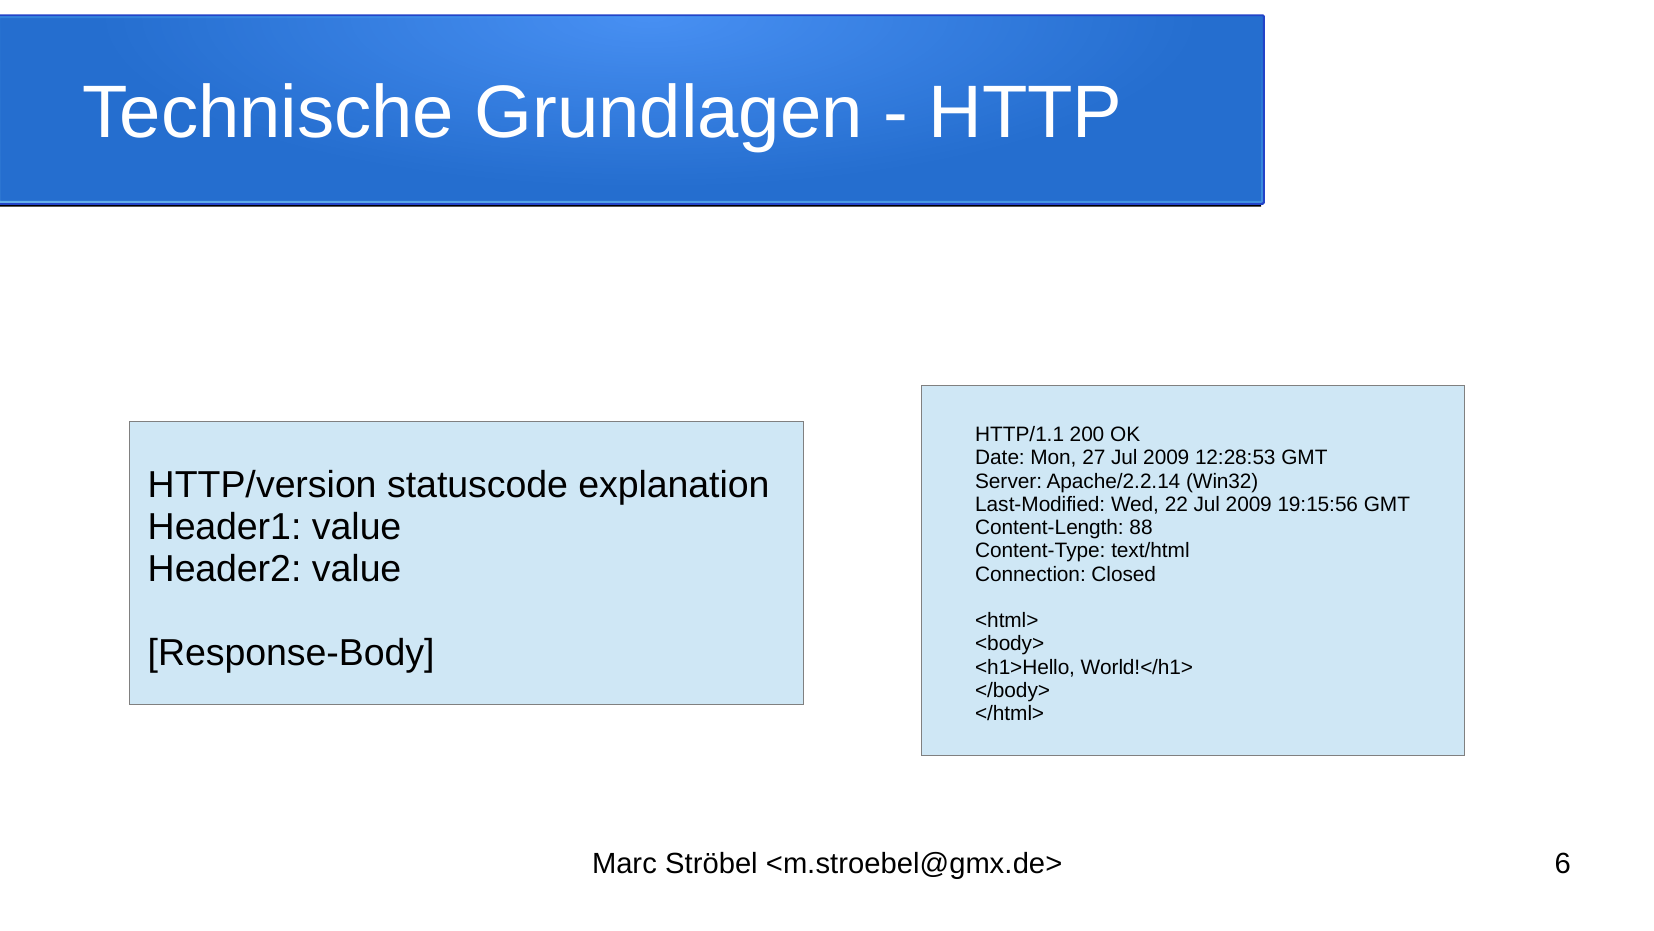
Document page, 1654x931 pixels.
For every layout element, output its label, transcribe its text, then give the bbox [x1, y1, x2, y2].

text_box HTTP/version statuscode explanation Header1: value Header2: value [Response-Body] [132, 456, 785, 682]
title Technische Grundlagen - HTTP [82, 35, 1235, 189]
text_box [129, 421, 804, 705]
text_box [921, 385, 1465, 756]
text_box HTTP/1.1 200 OK Date: Mon, 27 Jul 2009 12:28:53 GMT Server: Apache/2.2.14 (Win32) Last-Modified: Wed, 22 Jul 2009 19:15:56 GMT Content-Length: 88 Content-Type: text/html Connection: Closed <html> <body> <h1>Hello, World!</h1> </body> </html> [960, 415, 1430, 756]
